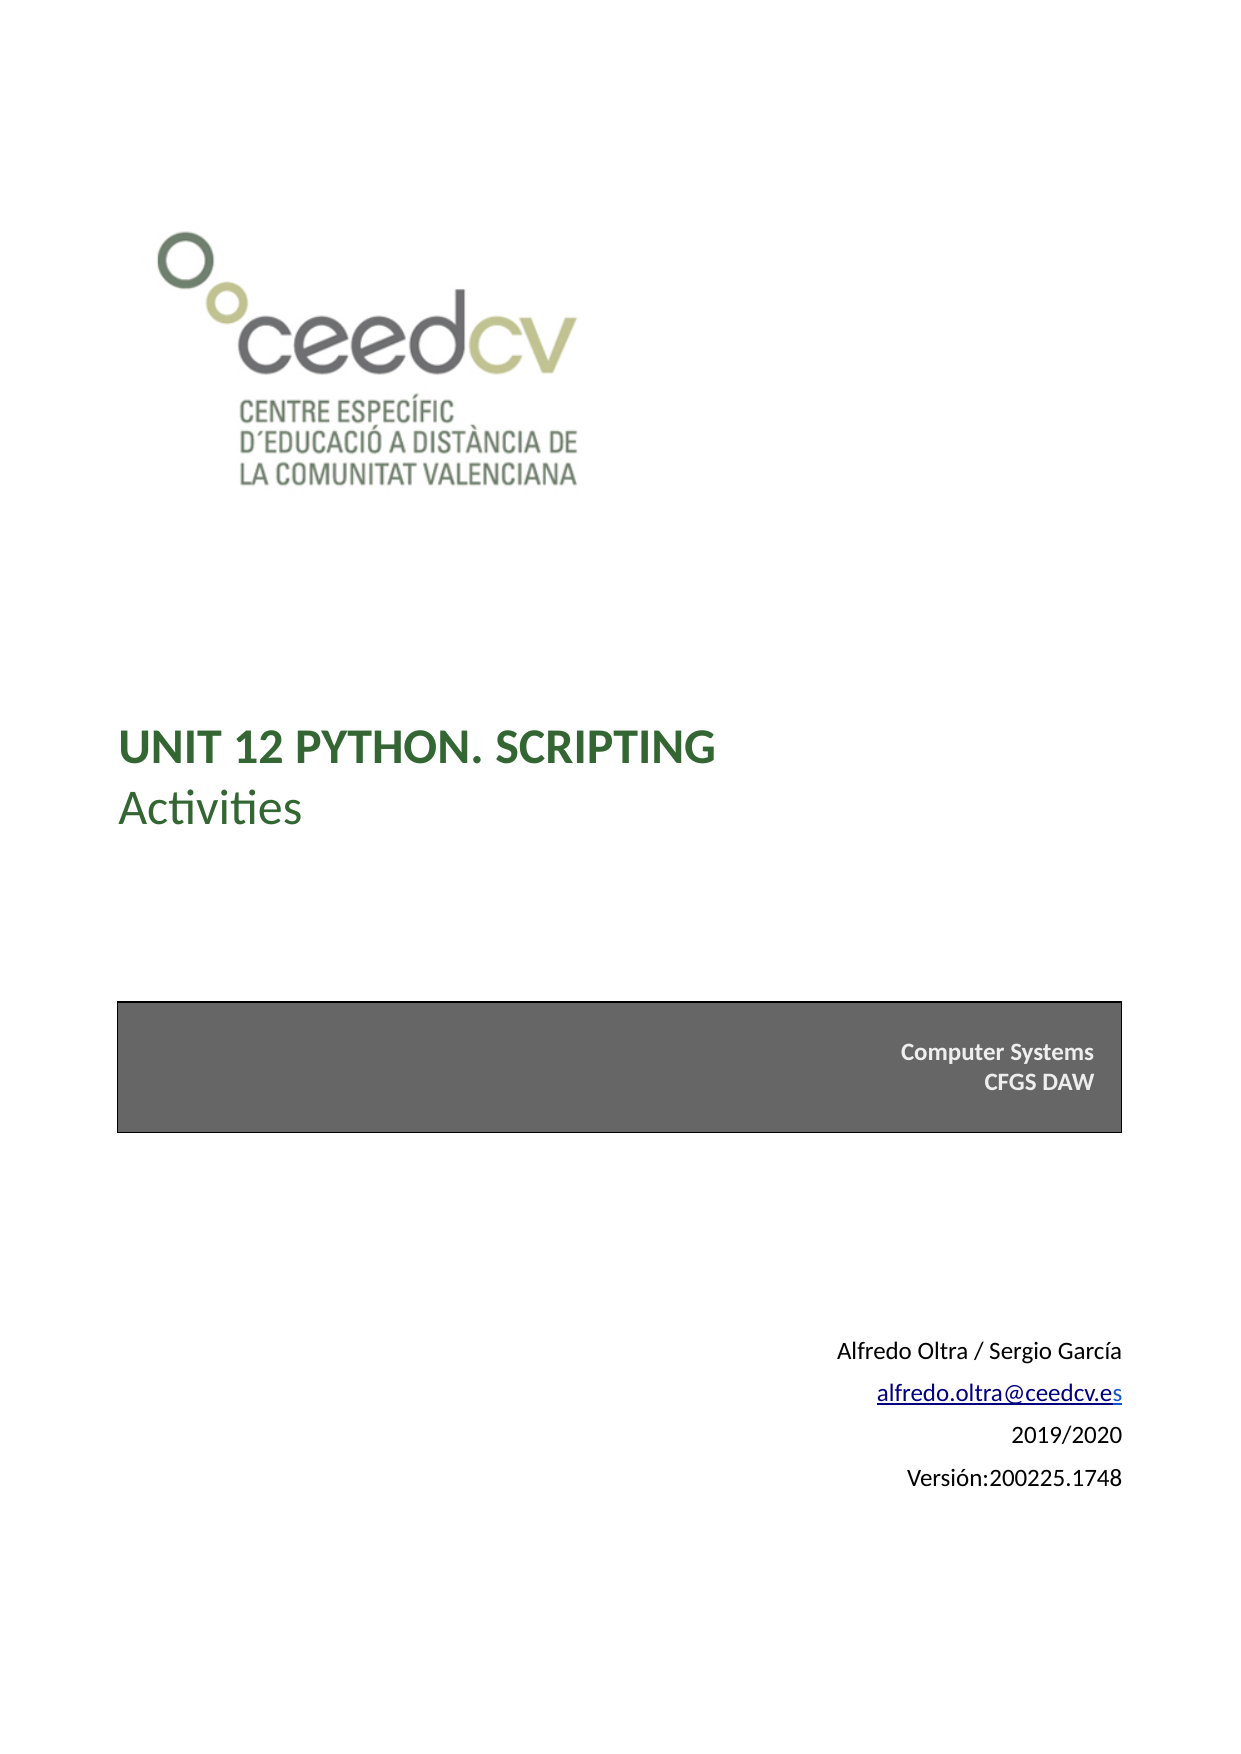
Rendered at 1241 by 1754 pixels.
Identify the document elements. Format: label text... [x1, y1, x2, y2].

text Alfredo Oltra / Sergio García [231, 1335, 1122, 1365]
text Computer Systems [121, 1036, 1094, 1066]
text alfredo.oltra@ceedcv.es [231, 1377, 1122, 1408]
text Versión:200225.1744 [118, 1462, 1122, 1493]
text UNIT 12 Python. Scripting [118, 714, 1122, 776]
text Activities [118, 776, 1122, 837]
text CFGS DAW [121, 1066, 1094, 1097]
picture [118, 204, 681, 514]
text 2019/2020 [118, 1420, 1122, 1450]
